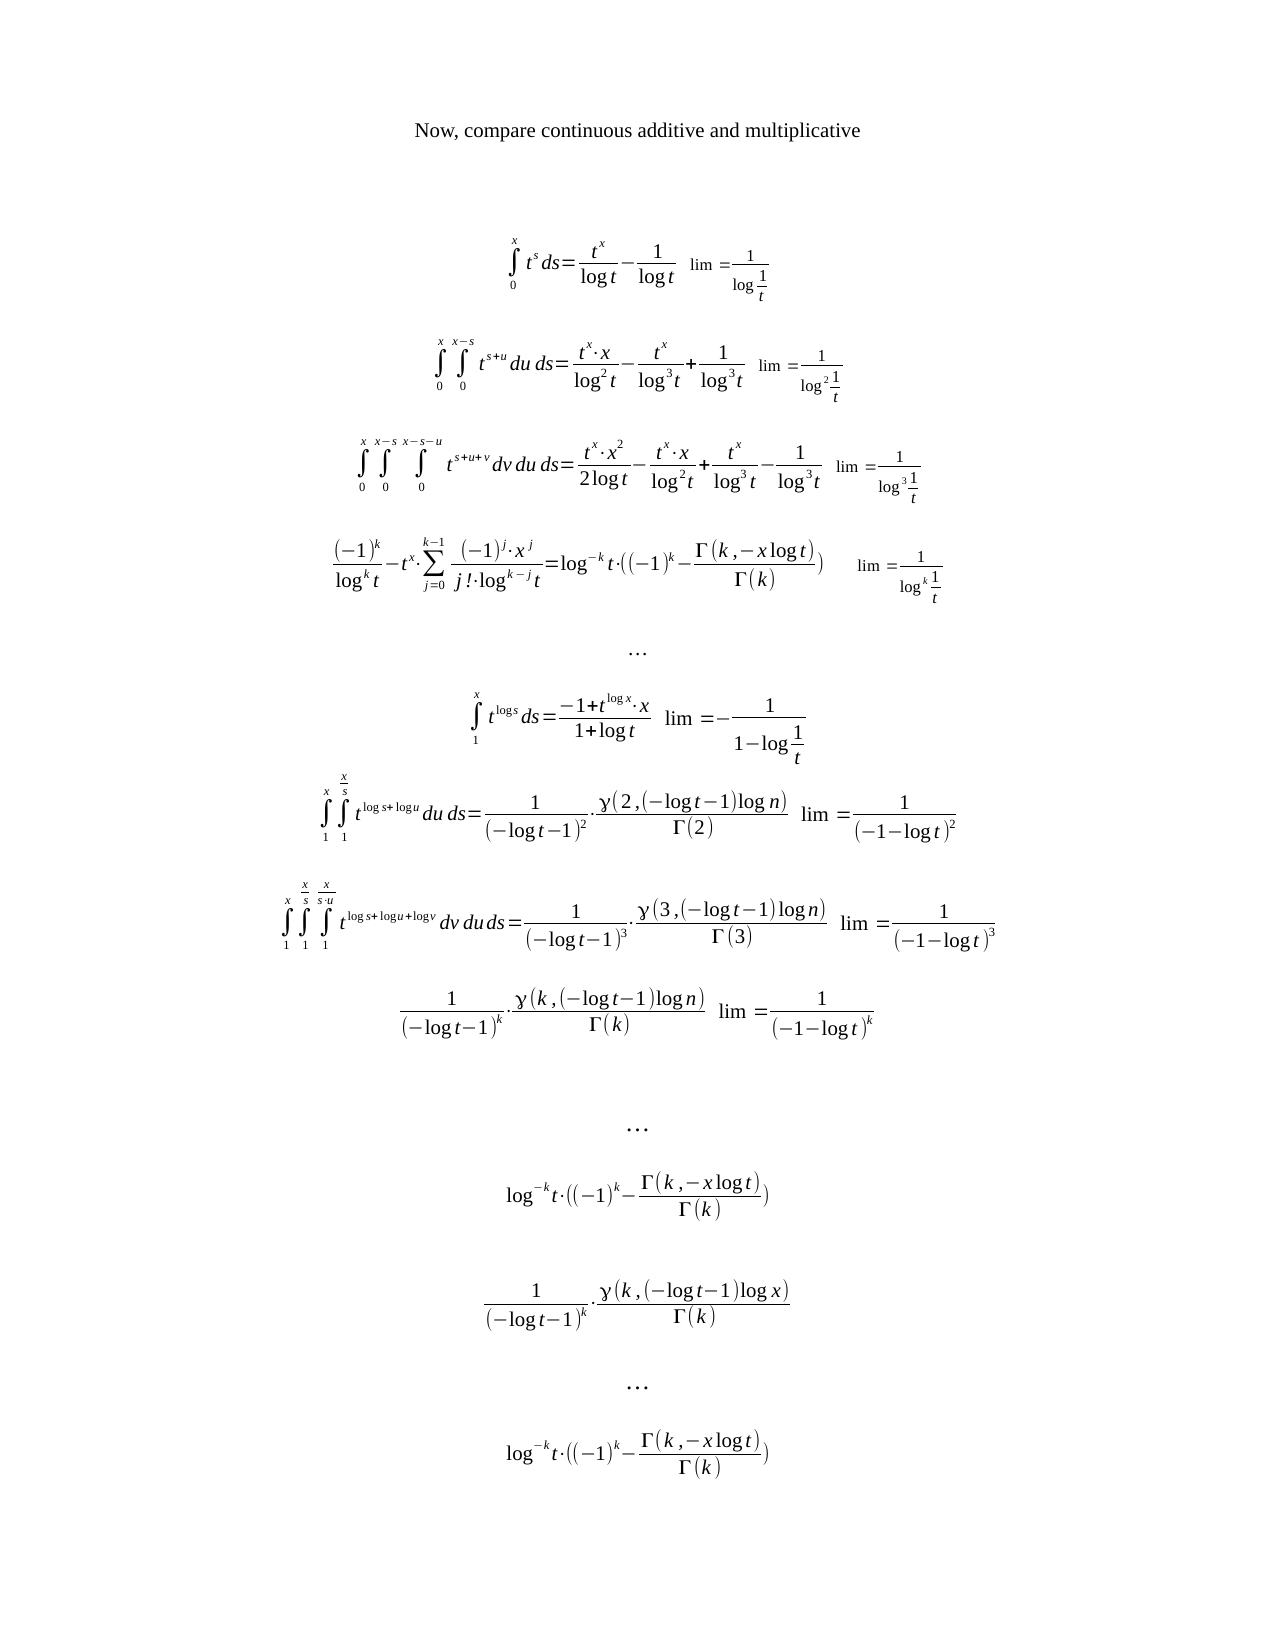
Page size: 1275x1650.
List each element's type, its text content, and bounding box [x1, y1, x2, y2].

text Now, compare continuous additive and multiplicative [118, 118, 1157, 142]
text … [118, 1366, 1157, 1395]
text … [118, 1108, 1157, 1137]
text … [118, 635, 1157, 659]
